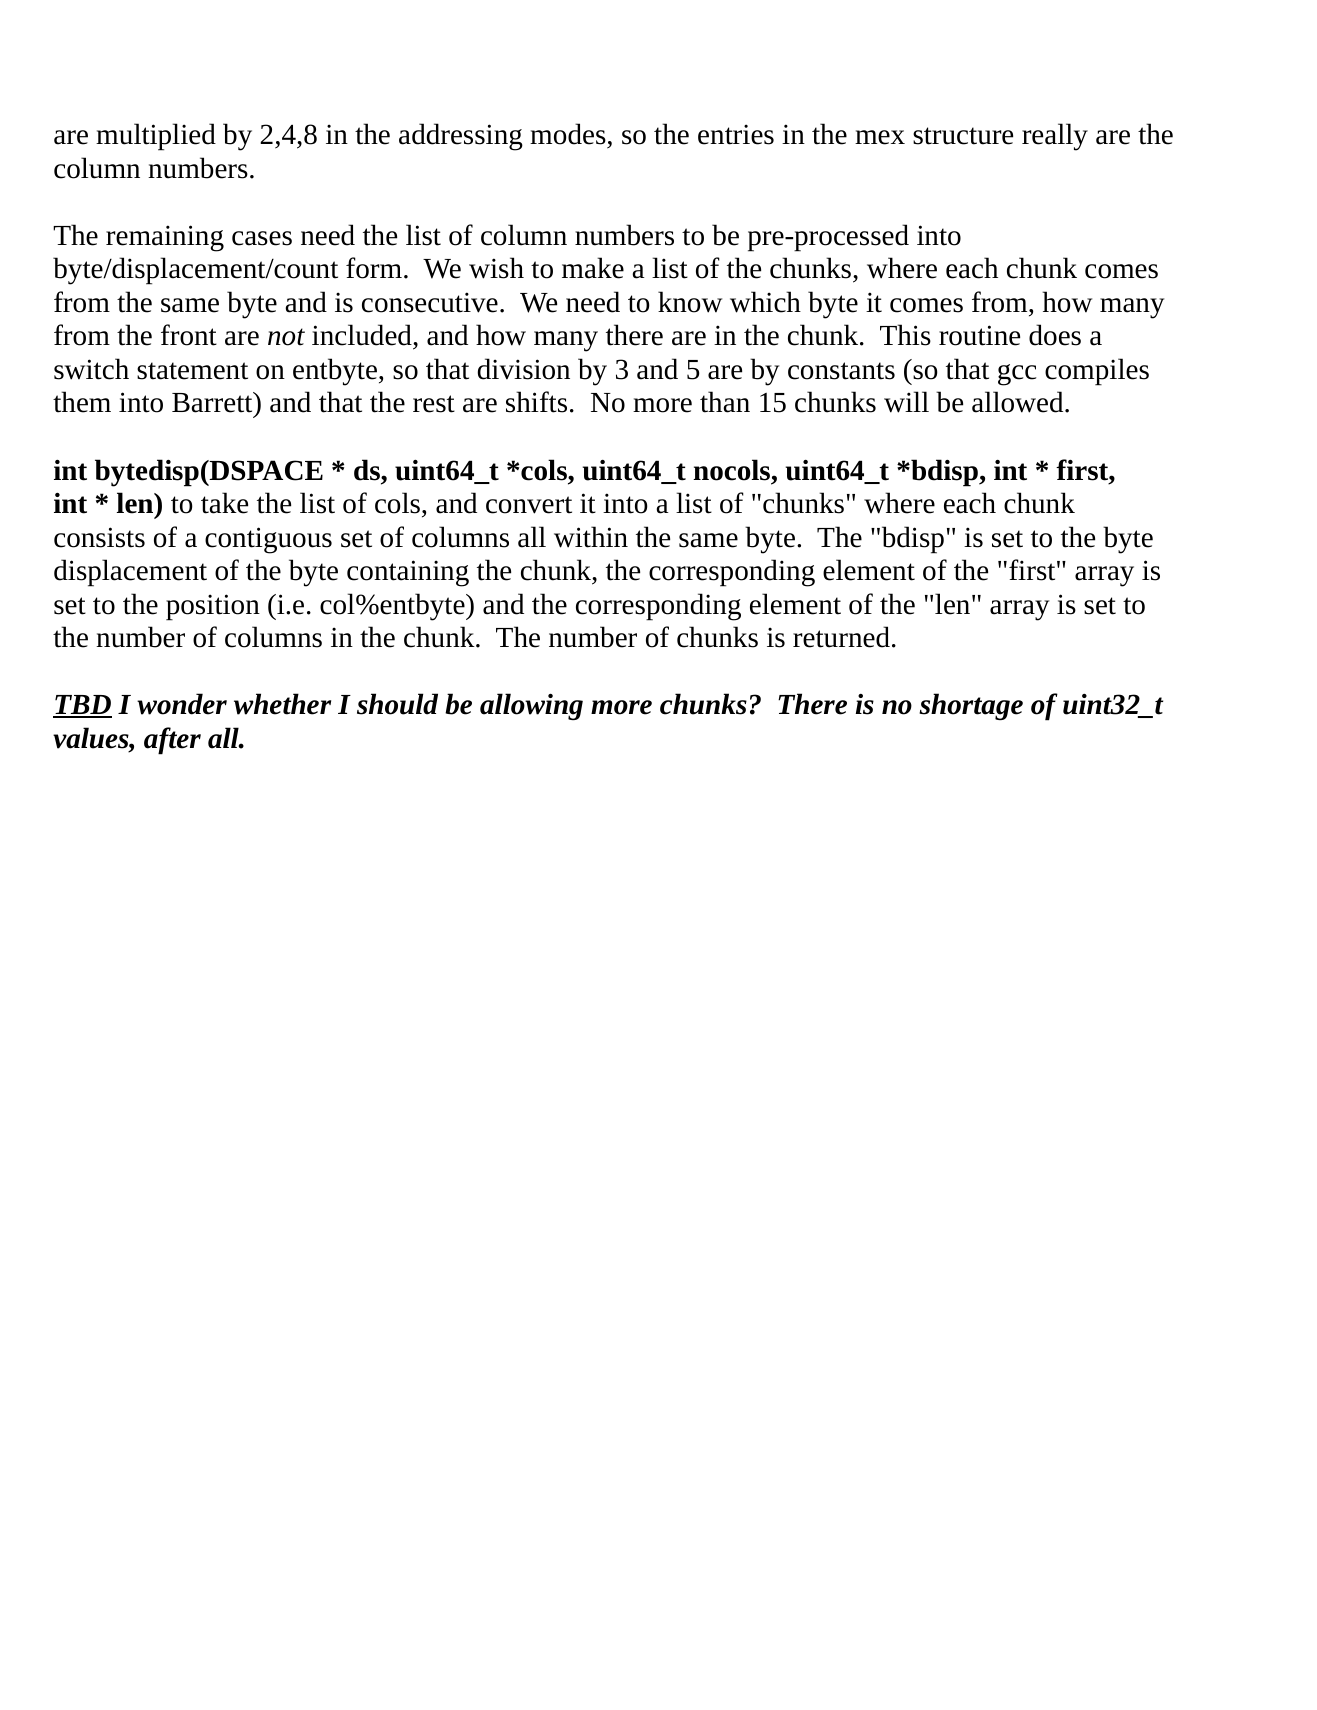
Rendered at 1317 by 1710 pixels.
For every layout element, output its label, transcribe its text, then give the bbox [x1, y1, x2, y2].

text The remaining cases need the list of column numbers to be pre-processed into byte/displacement/count form. We wish to make a list of the chunks, where each chunk comes from the same byte and is consecutive. We need to know which byte it comes from, how many from the front are not included, and how many there are in the chunk. This routine does a switch statement on entbyte, so that division by 3 and 5 are by constants (so that gcc compiles them into Barrett) and that the rest are shifts. No more than 15 chunks will be allowed. [53, 218, 1174, 419]
text TBD I wonder whether I should be allowing more chunks? There is no shortage of uint32_t values, after all. [53, 687, 1174, 754]
text are multiplied by 2,4,8 in the addressing modes, so the entries in the mex structure really are the column numbers. [53, 117, 1174, 184]
text int bytedisp(DSPACE * ds, uint64_t *cols, uint64_t nocols, uint64_t *bdisp, int * first, int * len) to take the list of cols, and convert it into a list of "chunks" where each chunk consists of a contiguous set of columns all within the same byte. The "bdisp" is set to the byte displacement of the byte containing the chunk, the corresponding element of the "first" array is set to the position (i.e. col%entbyte) and the corresponding element of the "len" array is set to the number of columns in the chunk. The number of chunks is returned. [53, 453, 1174, 654]
